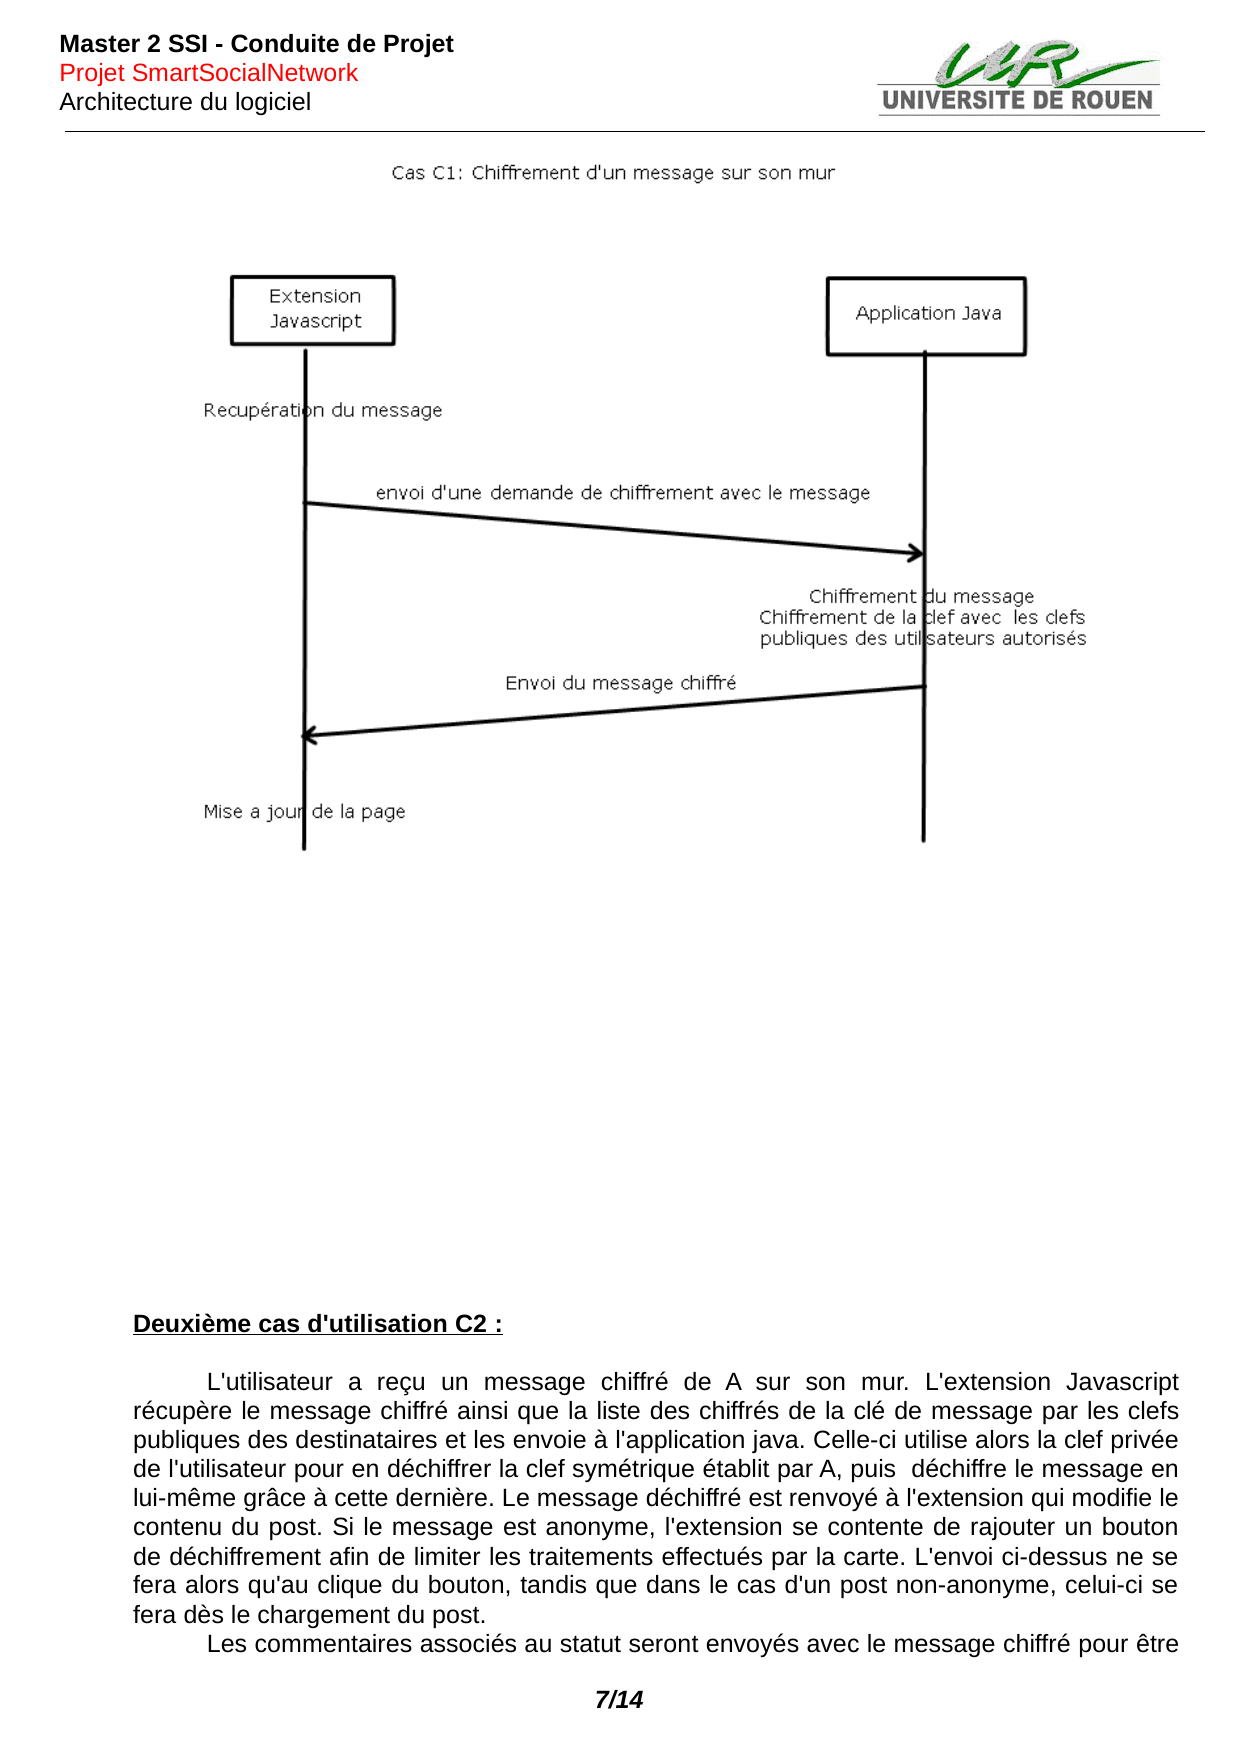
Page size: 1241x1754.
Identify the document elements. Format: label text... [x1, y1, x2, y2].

text Deuxième cas d'utilisation C2 : [133, 1309, 1181, 1338]
text Les commentaires associés au statut seront envoyés avec le message chiffré pour être [133, 1628, 1181, 1658]
picture [96, 144, 1145, 931]
text L'utilisateur a reçu un message chiffré de A sur son mur. L'extension Javascript récupère le message chiffré ainsi que la liste des chiffrés de la clé de message par les clefs publiques des destinataires et les envoie à l'application java. Celle-ci utilise alors la clef privée de l'utilisateur pour en déchiffrer la clef symétrique établit par A, puis déchiffre le message en lui-même grâce à cette dernière. Le message déchiffré est renvoyé à l'extension qui modifie le contenu du post. Si le message est anonyme, l'extension se contente de rajouter un bouton de déchiffrement afin de limiter les traitements effectués par la carte. L'envoi ci-dessus ne se fera alors qu'au clique du bouton, tandis que dans le cas d'un post non-anonyme, celui-ci se fera dès le chargement du post. [133, 1367, 1181, 1628]
picture [872, 32, 1170, 118]
